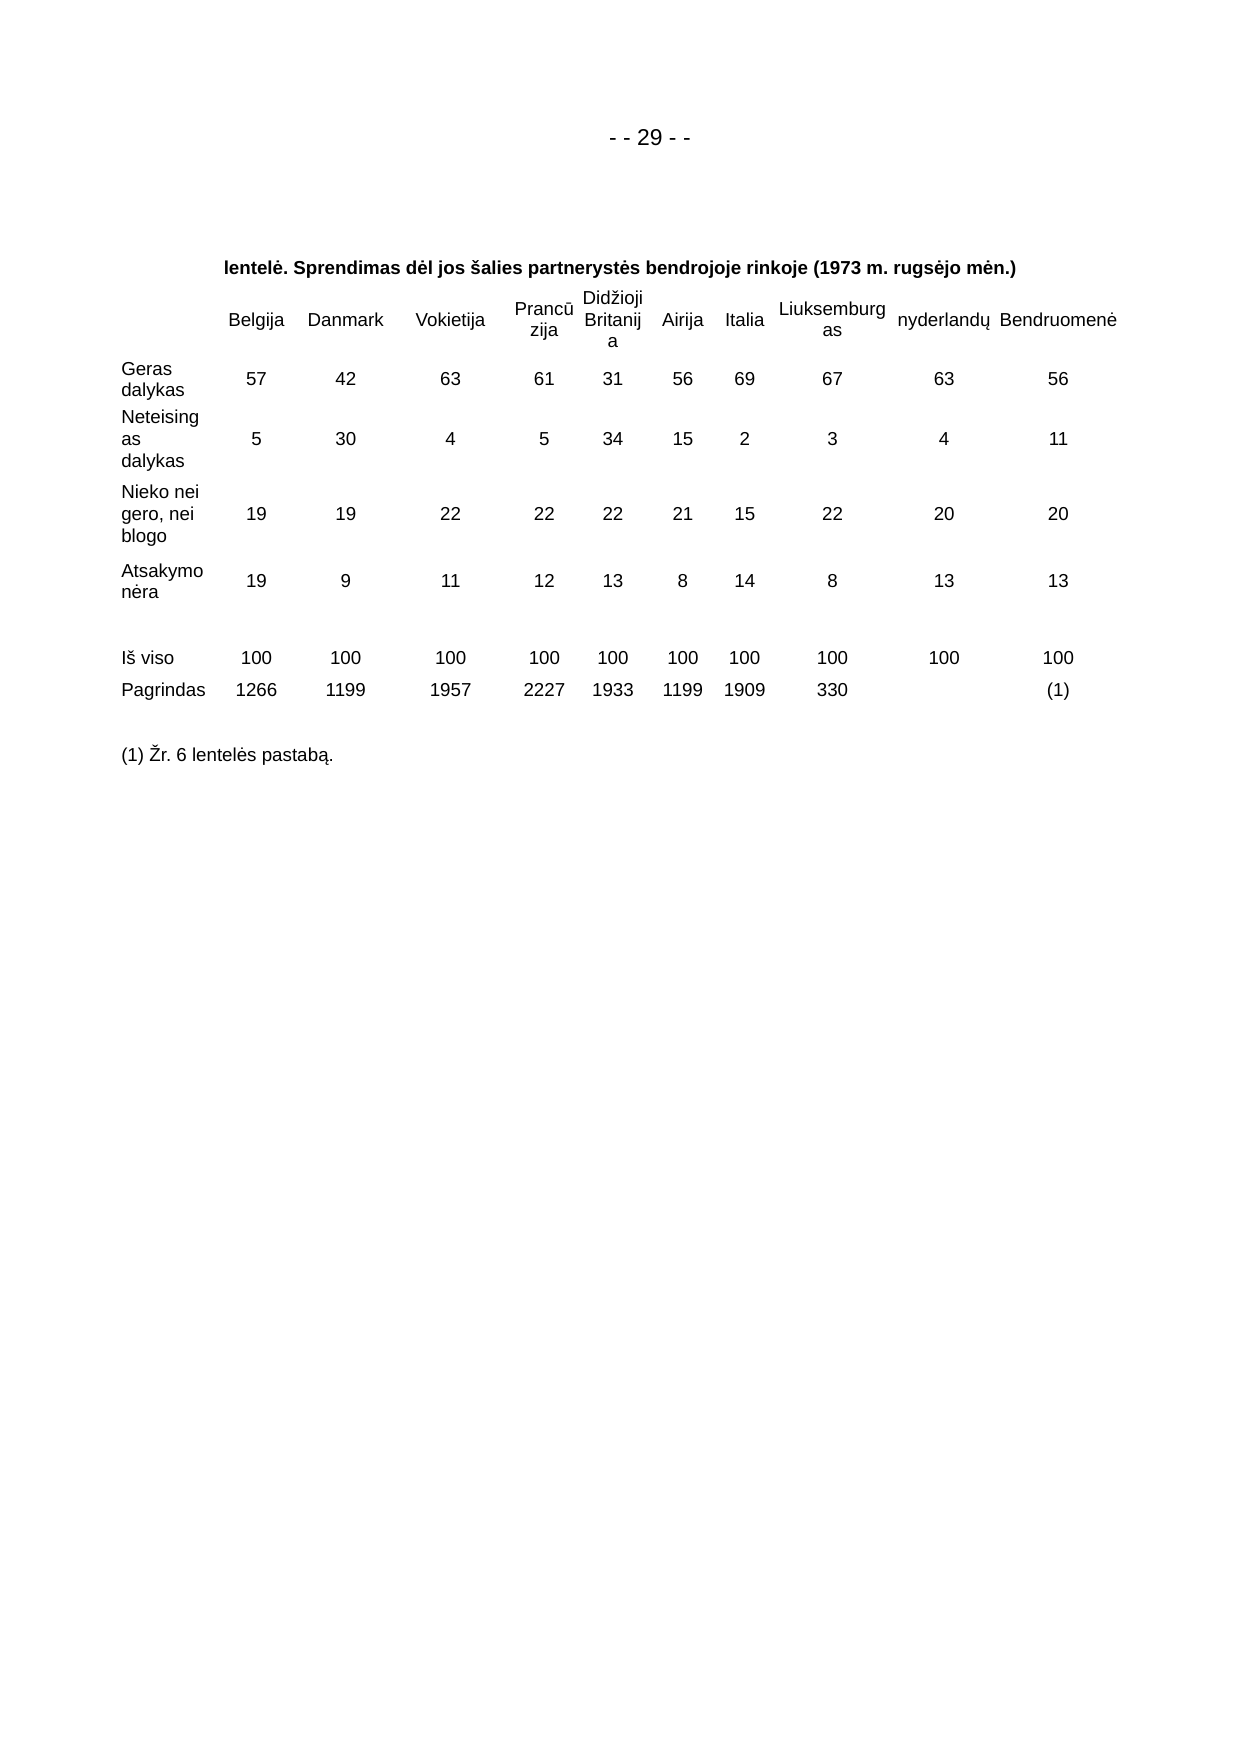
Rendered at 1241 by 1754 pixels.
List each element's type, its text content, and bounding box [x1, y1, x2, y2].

table_cell 8 [647, 553, 718, 609]
table_cell 42 [300, 355, 391, 403]
table_cell 15 [647, 404, 718, 474]
table_cell 330 [771, 674, 893, 706]
table_cell 12 [510, 553, 578, 609]
table_cell Vokietija [391, 284, 510, 354]
table_cell [647, 609, 718, 641]
table_cell 61 [510, 355, 578, 403]
table_cell [212, 609, 300, 641]
table_cell 30 [300, 404, 391, 474]
table_cell [391, 706, 510, 739]
table_cell 13 [578, 553, 647, 609]
table_cell [894, 609, 994, 641]
table_cell nyderlandų [894, 284, 994, 354]
table_cell 63 [894, 355, 994, 403]
table_cell 100 [212, 641, 300, 674]
table_cell [894, 706, 994, 739]
table_cell [994, 609, 1122, 641]
table_cell [510, 706, 578, 739]
table_cell 2227 [510, 674, 578, 706]
table_cell 11 [391, 553, 510, 609]
table_cell 21 [647, 474, 718, 553]
table_cell 4 [391, 404, 510, 474]
table_cell 14 [718, 553, 771, 609]
table_header lentelė. Sprendimas dėl jos šalies partnerystės bendrojoje rinkoje (1973 m. rugsėjo mėn.) [118, 252, 1122, 284]
table_cell [647, 706, 718, 739]
table_cell 31 [578, 355, 647, 403]
table_cell 100 [510, 641, 578, 674]
table_cell 13 [994, 553, 1122, 609]
table_cell 100 [894, 641, 994, 674]
table_cell 15 [718, 474, 771, 553]
table_cell Atsakymo nėra [118, 553, 212, 609]
table_cell 69 [718, 355, 771, 403]
table_cell 100 [300, 641, 391, 674]
table_cell Pagrindas [118, 674, 212, 706]
table_cell 20 [894, 474, 994, 553]
table_cell 13 [894, 553, 994, 609]
table_cell 56 [994, 355, 1122, 403]
table_cell 2 [718, 404, 771, 474]
table_cell Liuksemburgas [771, 284, 893, 354]
table_cell [118, 706, 212, 739]
table_cell [118, 609, 212, 641]
table_cell [118, 284, 212, 354]
table_cell 20 [994, 474, 1122, 553]
table_cell 100 [578, 641, 647, 674]
table_cell 1933 [578, 674, 647, 706]
table_cell 67 [771, 355, 893, 403]
table_cell 1266 [212, 674, 300, 706]
table_cell 5 [510, 404, 578, 474]
table_cell 8 [771, 553, 893, 609]
table_cell Airija [647, 284, 718, 354]
table_cell Didžioji Britanija [578, 284, 647, 354]
table_cell [718, 706, 771, 739]
table_cell 22 [510, 474, 578, 553]
table_cell [771, 706, 893, 739]
table_cell 4 [894, 404, 994, 474]
table_cell 22 [391, 474, 510, 553]
table_cell 9 [300, 553, 391, 609]
table_cell (1) [994, 674, 1122, 706]
table_cell 1199 [647, 674, 718, 706]
table_cell 1957 [391, 674, 510, 706]
table_cell 56 [647, 355, 718, 403]
table_cell 57 [212, 355, 300, 403]
table_cell 22 [771, 474, 893, 553]
table_cell [391, 609, 510, 641]
table_cell [994, 706, 1122, 739]
table_cell [510, 609, 578, 641]
table_cell [300, 609, 391, 641]
table_cell [771, 609, 893, 641]
table_cell 100 [391, 641, 510, 674]
table_cell [212, 706, 300, 739]
table_cell Neteisingas dalykas [118, 404, 212, 474]
table_cell 100 [718, 641, 771, 674]
table_cell Bendruomenė [994, 284, 1122, 354]
table_cell [894, 674, 994, 706]
table_cell 63 [391, 355, 510, 403]
table_cell 100 [771, 641, 893, 674]
table_cell 22 [578, 474, 647, 553]
table_cell [300, 706, 391, 739]
table_cell 19 [300, 474, 391, 553]
table_cell 1199 [300, 674, 391, 706]
table_cell [578, 706, 647, 739]
table_cell 34 [578, 404, 647, 474]
table_cell [718, 609, 771, 641]
table_cell 19 [212, 553, 300, 609]
table_cell [578, 609, 647, 641]
table_cell Iš viso [118, 641, 212, 674]
table_cell 100 [647, 641, 718, 674]
table_cell 19 [212, 474, 300, 553]
table_cell 11 [994, 404, 1122, 474]
table_cell Geras dalykas [118, 355, 212, 403]
table_cell 100 [994, 641, 1122, 674]
table_cell Belgija [212, 284, 300, 354]
table_cell Italia [718, 284, 771, 354]
table_cell Prancūzija [510, 284, 578, 354]
table_cell (1) Žr. 6 lentelės pastabą. [118, 739, 1122, 771]
table_cell 3 [771, 404, 893, 474]
table_cell 1909 [718, 674, 771, 706]
table_cell Nieko nei gero, nei blogo [118, 474, 212, 553]
table_cell 5 [212, 404, 300, 474]
table_cell Danmark [300, 284, 391, 354]
